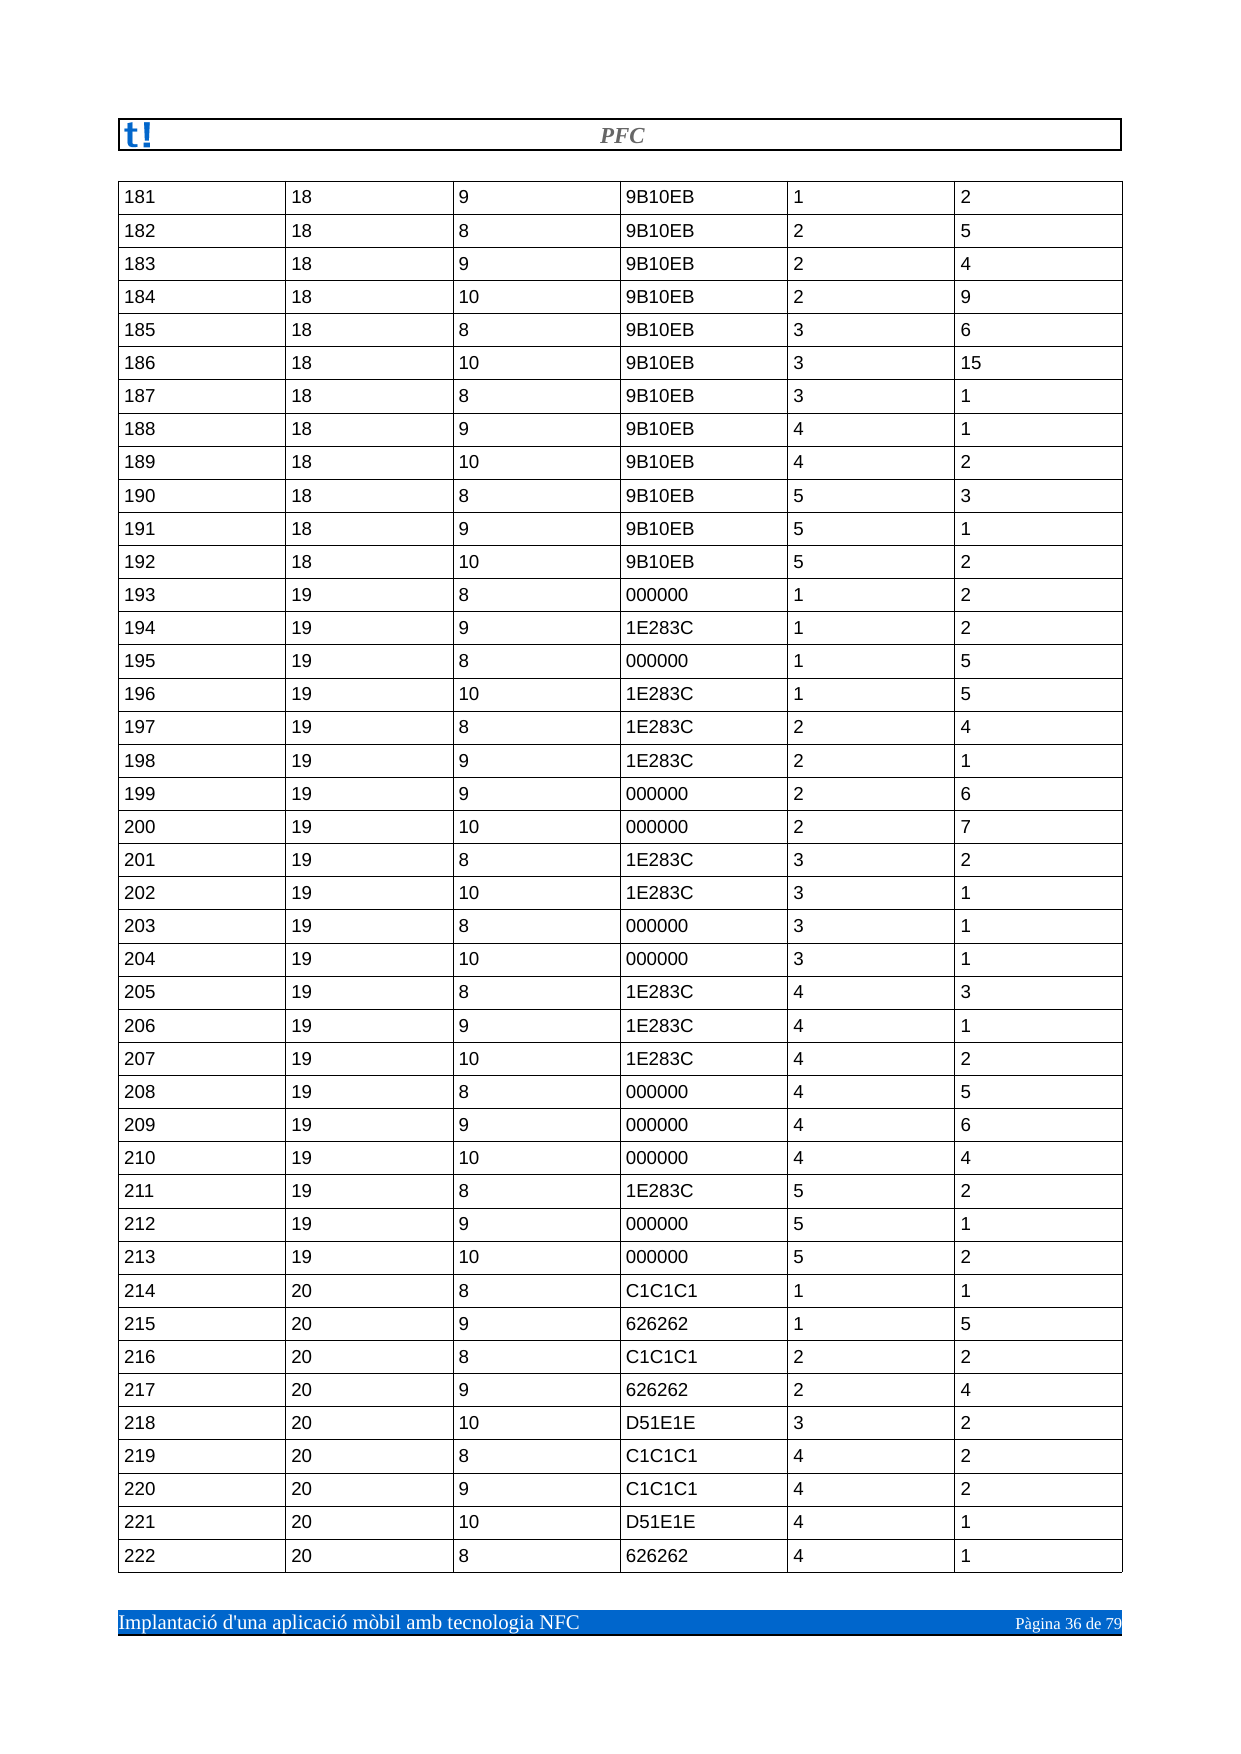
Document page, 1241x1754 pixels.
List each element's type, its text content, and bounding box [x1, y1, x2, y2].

table_cell 7 [955, 811, 1122, 843]
table_cell 10 [454, 1142, 620, 1174]
table_cell 000000 [621, 1242, 787, 1274]
table_cell 4 [788, 1540, 954, 1572]
table_cell 1 [955, 877, 1122, 909]
table_cell 8 [454, 844, 620, 876]
table_cell 9 [454, 612, 620, 644]
table_cell 20 [286, 1540, 453, 1572]
table_cell 19 [286, 910, 453, 942]
table_cell 8 [454, 1275, 620, 1307]
table_cell 219 [119, 1440, 285, 1472]
table_cell 9B10EB [621, 182, 787, 214]
table_cell 18 [286, 215, 453, 247]
table_cell 2 [788, 1374, 954, 1406]
table_cell 8 [454, 712, 620, 744]
table_cell 2 [955, 1474, 1122, 1506]
table_cell 000000 [621, 910, 787, 942]
table_cell 626262 [621, 1308, 787, 1340]
table_cell 20 [286, 1440, 453, 1472]
table_cell 4 [788, 414, 954, 446]
table_cell 3 [788, 944, 954, 976]
table_cell 8 [454, 1076, 620, 1108]
picture [123, 121, 151, 148]
table_cell 3 [788, 910, 954, 942]
table_cell 19 [286, 612, 453, 644]
table_cell 8 [454, 910, 620, 942]
table_cell 9B10EB [621, 347, 787, 379]
table_cell 1 [788, 182, 954, 214]
table_cell 8 [454, 215, 620, 247]
table_cell 19 [286, 844, 453, 876]
table_cell 194 [119, 612, 285, 644]
table_cell 4 [788, 1440, 954, 1472]
table_cell 18 [286, 380, 453, 412]
table_cell D51E1E [621, 1407, 787, 1439]
table_cell 9 [454, 182, 620, 214]
table_cell 8 [454, 1341, 620, 1373]
table_cell 18 [286, 182, 453, 214]
table_cell 5 [788, 480, 954, 512]
table_cell 19 [286, 1142, 453, 1174]
table_cell 8 [454, 1175, 620, 1207]
table_cell 3 [788, 877, 954, 909]
table_cell 18 [286, 414, 453, 446]
table_cell 9 [454, 414, 620, 446]
table_cell 8 [454, 314, 620, 346]
table_cell 9B10EB [621, 380, 787, 412]
table_cell 4 [955, 1142, 1122, 1174]
table_cell 1 [955, 1010, 1122, 1042]
table_cell 196 [119, 679, 285, 711]
table_cell 19 [286, 1209, 453, 1241]
table_cell 186 [119, 347, 285, 379]
table_cell 198 [119, 745, 285, 777]
table_cell 2 [955, 546, 1122, 578]
table_cell C1C1C1 [621, 1474, 787, 1506]
table_cell 2 [788, 745, 954, 777]
table_cell 9 [955, 281, 1122, 313]
table_cell 2 [788, 215, 954, 247]
table_cell 2 [955, 1242, 1122, 1274]
table_cell 20 [286, 1507, 453, 1539]
table_cell 207 [119, 1043, 285, 1075]
table_cell 1E283C [621, 877, 787, 909]
table_cell 8 [454, 645, 620, 677]
table_cell 10 [454, 447, 620, 479]
table_cell 208 [119, 1076, 285, 1108]
table_cell 4 [788, 1109, 954, 1141]
table_cell 20 [286, 1374, 453, 1406]
table_cell 10 [454, 1407, 620, 1439]
table_cell 5 [788, 546, 954, 578]
table_cell 000000 [621, 944, 787, 976]
table_cell 222 [119, 1540, 285, 1572]
table_cell 10 [454, 877, 620, 909]
table_cell 193 [119, 579, 285, 611]
table_cell 10 [454, 944, 620, 976]
table_cell 2 [955, 612, 1122, 644]
table_cell 19 [286, 579, 453, 611]
table_cell 9 [454, 1010, 620, 1042]
table_cell 1E283C [621, 745, 787, 777]
table_cell 000000 [621, 778, 787, 810]
table_cell 5 [955, 1076, 1122, 1108]
table_cell 9 [454, 1374, 620, 1406]
table_cell 9 [454, 778, 620, 810]
table_cell 216 [119, 1341, 285, 1373]
table_cell 2 [955, 1341, 1122, 1373]
table_cell 5 [955, 679, 1122, 711]
table_cell 191 [119, 513, 285, 545]
table_cell 5 [955, 1308, 1122, 1340]
table_cell 8 [454, 480, 620, 512]
table_cell 1 [955, 910, 1122, 942]
table_cell 5 [788, 513, 954, 545]
table_cell 19 [286, 679, 453, 711]
table_cell 2 [955, 1407, 1122, 1439]
table_cell 19 [286, 1043, 453, 1075]
table_cell 2 [955, 1043, 1122, 1075]
table_cell 9 [454, 248, 620, 280]
table_cell 000000 [621, 645, 787, 677]
table_cell 10 [454, 1043, 620, 1075]
table_cell 210 [119, 1142, 285, 1174]
table_cell 5 [788, 1175, 954, 1207]
table_cell 1 [788, 645, 954, 677]
table_cell 2 [955, 1440, 1122, 1472]
table_cell 192 [119, 546, 285, 578]
table_cell 20 [286, 1474, 453, 1506]
table_cell D51E1E [621, 1507, 787, 1539]
table_cell 2 [788, 712, 954, 744]
table_cell 19 [286, 811, 453, 843]
table_cell 10 [454, 546, 620, 578]
table_cell 220 [119, 1474, 285, 1506]
table_cell 181 [119, 182, 285, 214]
table_cell 4 [788, 1043, 954, 1075]
table_cell 1 [955, 944, 1122, 976]
table_cell 9 [454, 1209, 620, 1241]
table_cell 201 [119, 844, 285, 876]
table_cell 200 [119, 811, 285, 843]
table_cell C1C1C1 [621, 1341, 787, 1373]
table_cell 5 [955, 645, 1122, 677]
table_cell 199 [119, 778, 285, 810]
table_cell 1 [955, 1209, 1122, 1241]
table_cell 19 [286, 745, 453, 777]
table_cell 8 [454, 1540, 620, 1572]
table_cell 5 [955, 215, 1122, 247]
table_cell 197 [119, 712, 285, 744]
table_cell 9 [454, 745, 620, 777]
table_cell 18 [286, 480, 453, 512]
table_cell 20 [286, 1308, 453, 1340]
table_cell 3 [788, 1407, 954, 1439]
table_cell 000000 [621, 811, 787, 843]
table_cell 19 [286, 1175, 453, 1207]
table_cell 2 [788, 281, 954, 313]
table_cell 6 [955, 1109, 1122, 1141]
table_cell 6 [955, 778, 1122, 810]
table_cell 5 [788, 1209, 954, 1241]
table_cell 3 [788, 844, 954, 876]
table_cell 626262 [621, 1540, 787, 1572]
table_cell 202 [119, 877, 285, 909]
table_cell 212 [119, 1209, 285, 1241]
table_cell 3 [788, 347, 954, 379]
table_cell 1 [955, 1275, 1122, 1307]
table_cell 3 [788, 314, 954, 346]
table_cell 1E283C [621, 844, 787, 876]
table_cell 9B10EB [621, 215, 787, 247]
table_cell 9B10EB [621, 480, 787, 512]
table_cell 217 [119, 1374, 285, 1406]
table_cell 18 [286, 447, 453, 479]
table_cell 4 [788, 1474, 954, 1506]
table_cell 20 [286, 1275, 453, 1307]
table_cell 4 [788, 447, 954, 479]
table_cell 9B10EB [621, 281, 787, 313]
table_cell 000000 [621, 579, 787, 611]
table_cell 9B10EB [621, 248, 787, 280]
table_cell 19 [286, 977, 453, 1009]
table_cell 19 [286, 877, 453, 909]
table_cell 10 [454, 281, 620, 313]
table_cell 4 [955, 248, 1122, 280]
table_cell 218 [119, 1407, 285, 1439]
table_cell 1E283C [621, 1043, 787, 1075]
table_cell 18 [286, 546, 453, 578]
table_cell 8 [454, 579, 620, 611]
table_cell 221 [119, 1507, 285, 1539]
table_cell 10 [454, 811, 620, 843]
table_cell C1C1C1 [621, 1275, 787, 1307]
table_cell 19 [286, 1010, 453, 1042]
table_cell 190 [119, 480, 285, 512]
table_cell 18 [286, 314, 453, 346]
table_cell 1 [955, 1540, 1122, 1572]
table_cell 4 [788, 1507, 954, 1539]
table_cell 1 [955, 1507, 1122, 1539]
table_cell 2 [955, 447, 1122, 479]
table_cell 4 [788, 1010, 954, 1042]
table_cell 195 [119, 645, 285, 677]
table_cell 10 [454, 679, 620, 711]
table_cell 205 [119, 977, 285, 1009]
table_cell 215 [119, 1308, 285, 1340]
table_cell 000000 [621, 1109, 787, 1141]
table_cell 4 [955, 712, 1122, 744]
table_cell 18 [286, 347, 453, 379]
table_cell 000000 [621, 1142, 787, 1174]
table_cell 2 [955, 182, 1122, 214]
table_cell 9B10EB [621, 546, 787, 578]
table_cell 183 [119, 248, 285, 280]
table_cell 1E283C [621, 679, 787, 711]
table_cell 187 [119, 380, 285, 412]
table_cell 10 [454, 1242, 620, 1274]
table_cell 5 [788, 1242, 954, 1274]
table_cell 2 [788, 811, 954, 843]
table_cell 9 [454, 1308, 620, 1340]
table_cell 8 [454, 380, 620, 412]
table_cell 19 [286, 944, 453, 976]
table_cell 185 [119, 314, 285, 346]
table_cell 1 [788, 1308, 954, 1340]
table_cell 9B10EB [621, 513, 787, 545]
table_cell 19 [286, 645, 453, 677]
table_cell 2 [955, 844, 1122, 876]
table_cell 1 [788, 579, 954, 611]
table_cell 626262 [621, 1374, 787, 1406]
table_cell 1 [788, 679, 954, 711]
table_cell 9B10EB [621, 314, 787, 346]
table_cell 9 [454, 513, 620, 545]
table_cell 9 [454, 1474, 620, 1506]
table_cell 19 [286, 1109, 453, 1141]
table_cell 209 [119, 1109, 285, 1141]
table_cell 1 [788, 1275, 954, 1307]
table_cell 1E283C [621, 1175, 787, 1207]
table_cell 9B10EB [621, 447, 787, 479]
table_cell 19 [286, 712, 453, 744]
table_cell 189 [119, 447, 285, 479]
table_cell 204 [119, 944, 285, 976]
table_cell 206 [119, 1010, 285, 1042]
table_cell 4 [788, 977, 954, 1009]
table_cell 3 [955, 480, 1122, 512]
table_cell 2 [788, 778, 954, 810]
table_cell 2 [788, 1341, 954, 1373]
table_cell 9B10EB [621, 414, 787, 446]
table_cell 20 [286, 1407, 453, 1439]
table_cell 18 [286, 281, 453, 313]
table_cell 6 [955, 314, 1122, 346]
table_cell 214 [119, 1275, 285, 1307]
table_cell 4 [788, 1076, 954, 1108]
table_cell 20 [286, 1341, 453, 1373]
table_cell 19 [286, 778, 453, 810]
table_cell 4 [788, 1142, 954, 1174]
table_cell 182 [119, 215, 285, 247]
table_cell 1E283C [621, 712, 787, 744]
table_cell 1 [955, 513, 1122, 545]
table_cell 184 [119, 281, 285, 313]
table_cell 3 [955, 977, 1122, 1009]
table_cell 8 [454, 1440, 620, 1472]
table_cell 203 [119, 910, 285, 942]
table_cell 2 [955, 1175, 1122, 1207]
table_cell C1C1C1 [621, 1440, 787, 1472]
table_cell 1 [955, 380, 1122, 412]
table_cell 18 [286, 248, 453, 280]
table_cell 3 [788, 380, 954, 412]
table_cell 1 [955, 414, 1122, 446]
table_cell 1E283C [621, 1010, 787, 1042]
table_cell 213 [119, 1242, 285, 1274]
table_cell 19 [286, 1242, 453, 1274]
table_cell 8 [454, 977, 620, 1009]
table_cell 1E283C [621, 612, 787, 644]
table_cell 2 [955, 579, 1122, 611]
table_cell 188 [119, 414, 285, 446]
table_cell 1E283C [621, 977, 787, 1009]
table_cell 000000 [621, 1209, 787, 1241]
table_cell 10 [454, 347, 620, 379]
table_cell 1 [955, 745, 1122, 777]
table_cell 9 [454, 1109, 620, 1141]
table_cell 18 [286, 513, 453, 545]
table_cell 10 [454, 1507, 620, 1539]
table_cell 2 [788, 248, 954, 280]
table_cell 000000 [621, 1076, 787, 1108]
table_cell 211 [119, 1175, 285, 1207]
table_cell 19 [286, 1076, 453, 1108]
table_cell 15 [955, 347, 1122, 379]
table_cell 4 [955, 1374, 1122, 1406]
table_cell 1 [788, 612, 954, 644]
